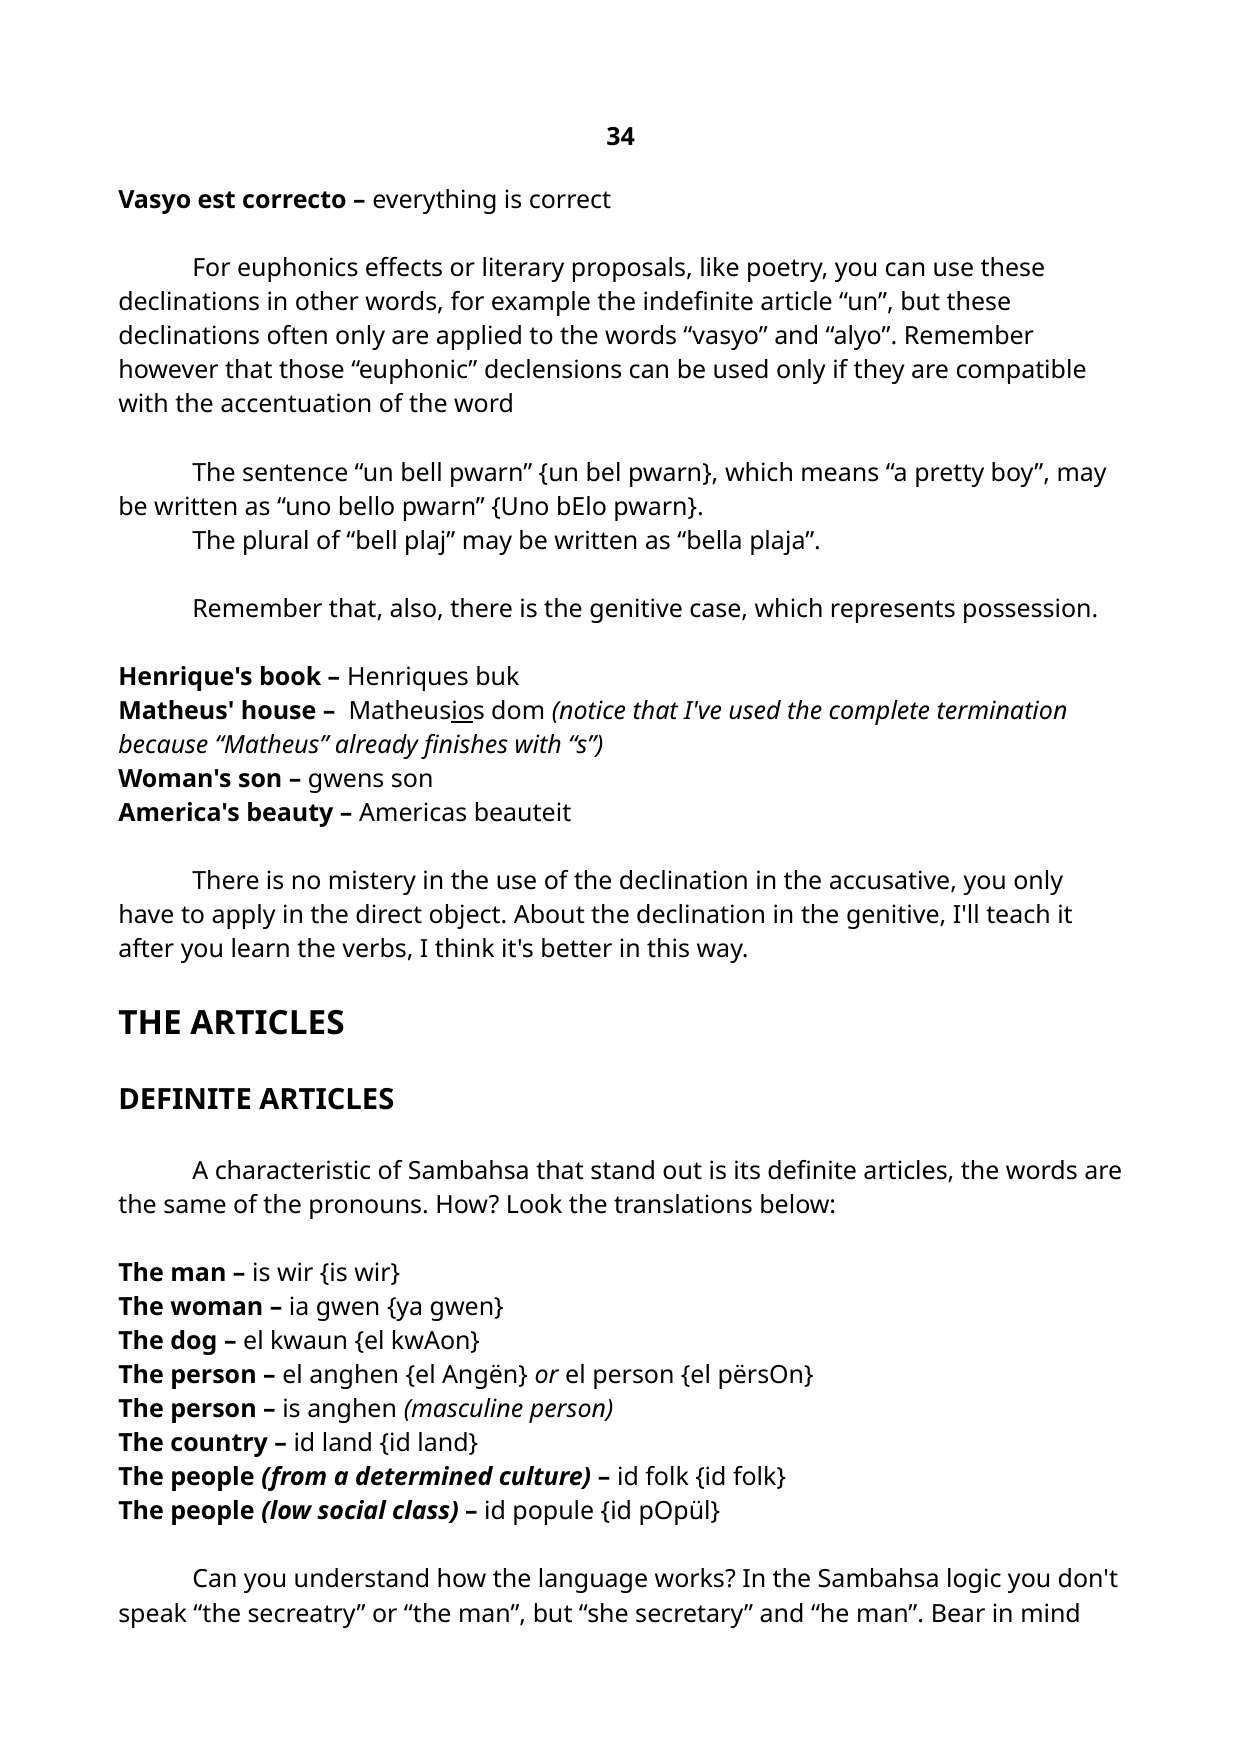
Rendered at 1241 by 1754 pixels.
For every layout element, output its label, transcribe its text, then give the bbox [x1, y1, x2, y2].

text The person – is anghen (masculine person) [118, 1391, 1123, 1425]
text A characteristic of Sambahsa that stand out is its definite articles, the words are the same of the pronouns. How? Look the translations below: [118, 1152, 1123, 1221]
subtitle DEFINITE ARTICLES [118, 1079, 1123, 1118]
text Matheus' house – Matheusios dom (notice that I've used the complete termination because “Matheus” already finishes with “s”) [118, 693, 1123, 761]
text The people (from a determined culture) – id folk {id folk} [118, 1459, 1123, 1493]
text Remember that, also, there is the genitive case, which represents possession. [118, 590, 1123, 624]
text The man – is wir {is wir} [118, 1254, 1123, 1289]
text Henrique's book – Henriques buk [118, 658, 1123, 693]
text The woman – ia gwen {ya gwen} [118, 1289, 1123, 1323]
text The dog – el kwaun {el kwAon} [118, 1323, 1123, 1357]
text Vasyo est correcto – everything is correct [118, 182, 1123, 216]
text The plural of “bell plaj” may be written as “bella plaja”. [118, 522, 1123, 556]
text The country – id land {id land} [118, 1425, 1123, 1459]
text Woman's son – gwens son America's beauty – Americas beauteit [118, 761, 1123, 829]
subtitle THE ARTICLES [118, 999, 1123, 1044]
text The people (low social class) – id popule {id pOpül} [118, 1493, 1123, 1527]
text There is no mistery in the use of the declination in the accusative, you only have to apply in the direct object. About the declination in the genitive, I'll teach it after you learn the verbs, I think it's better in this way. [118, 863, 1123, 965]
text Can you understand how the language works? In the Sambahsa logic you don't speak “the secreatry” or “the man”, but “she secretary” and “he man”. Bear in mind [118, 1561, 1123, 1629]
text The sentence “un bell pwarn” {un bel pwarn}, which means “a pretty boy”, may be written as “uno bello pwarn” {Uno bElo pwarn}. [118, 454, 1123, 522]
text The person – el anghen {el Angën} or el person {el përsOn} [118, 1357, 1123, 1391]
text For euphonics effects or literary proposals, like poetry, you can use these declinations in other words, for example the indefinite article “un”, but these declinations often only are applied to the words “vasyo” and “alyo”. Remember however that those “euphonic” declensions can be used only if they are compatible with the accentuation of the word [118, 250, 1123, 420]
